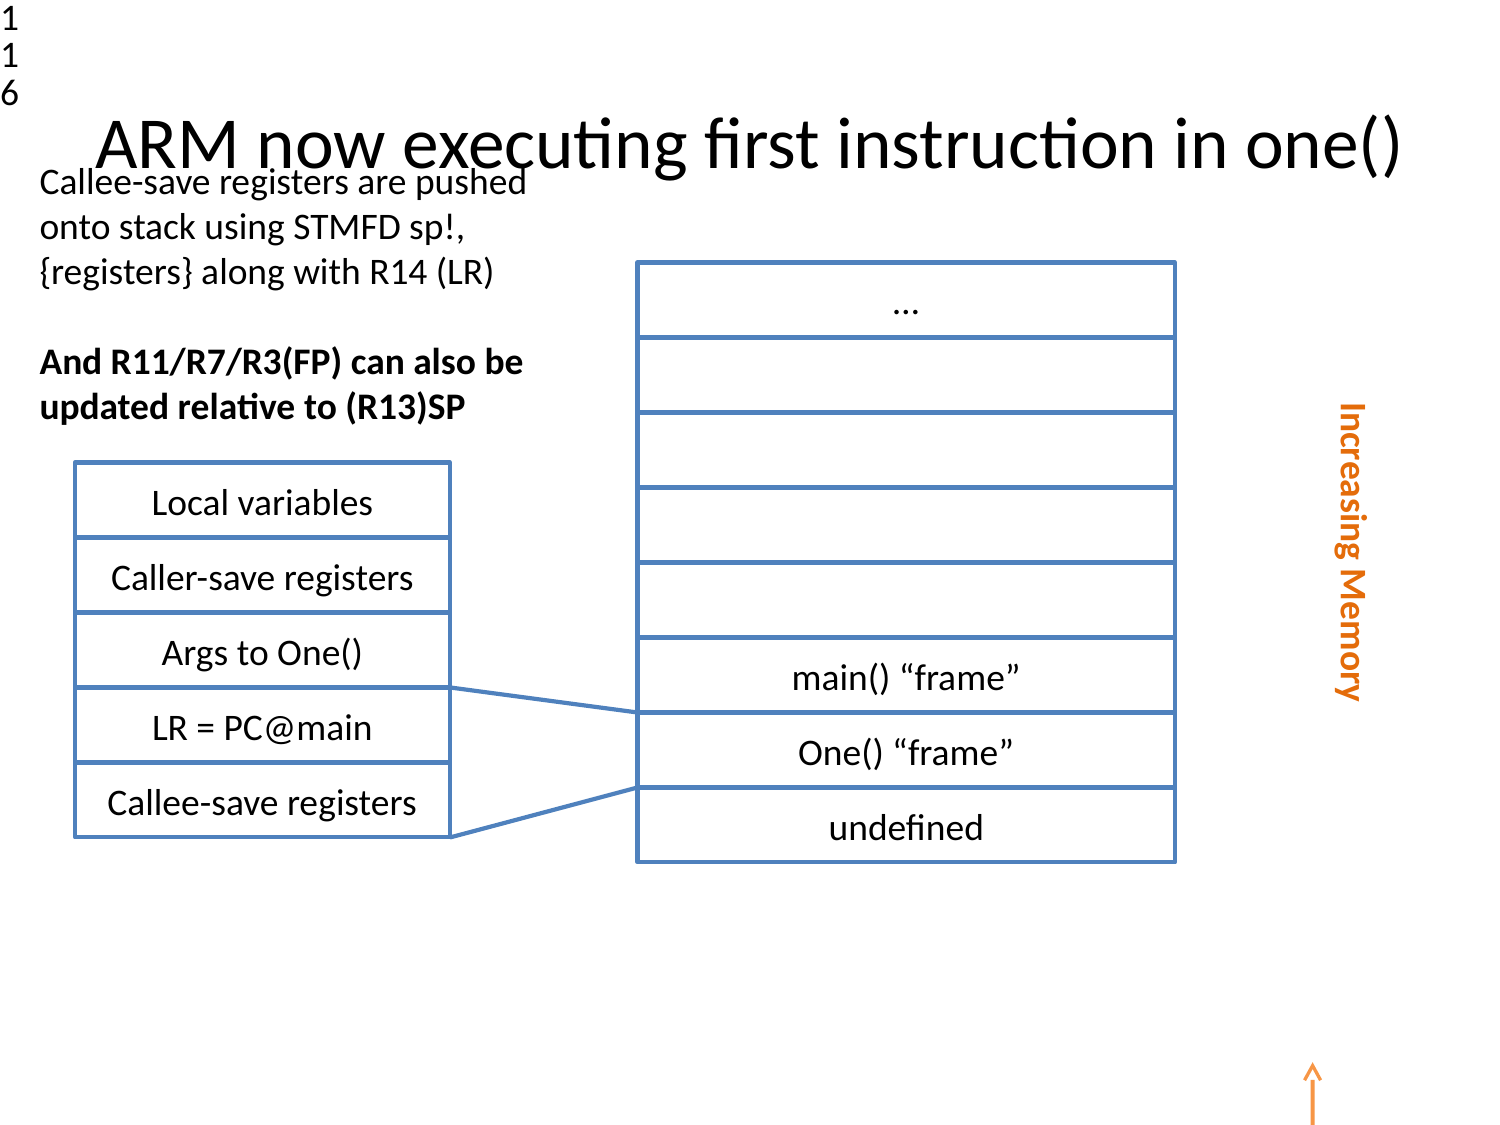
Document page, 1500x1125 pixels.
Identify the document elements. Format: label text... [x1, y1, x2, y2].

title ARM now executing first instruction in one() [75, 45, 1425, 233]
text_box Increasing Memory [1325, 387, 1386, 838]
text_box main() “frame” [637, 637, 1175, 712]
text_box undefined [637, 787, 1175, 863]
text_box Callee-save registers are pushed onto stack using STMFD sp!,{registers} along with R14 (LR) And R11/R7/R3(FP) can also be updated relative to (R13)SP [24, 149, 613, 435]
text_box Callee-save registers [74, 763, 450, 838]
text_box … [637, 262, 1175, 337]
text_box [637, 337, 1175, 637]
text_box LR = PC@main [74, 687, 450, 763]
text_box One() “frame” [637, 712, 1175, 787]
text_box Args to One() [74, 612, 450, 687]
text_box Local variables [74, 462, 450, 537]
text_box Caller-save registers [74, 537, 450, 612]
